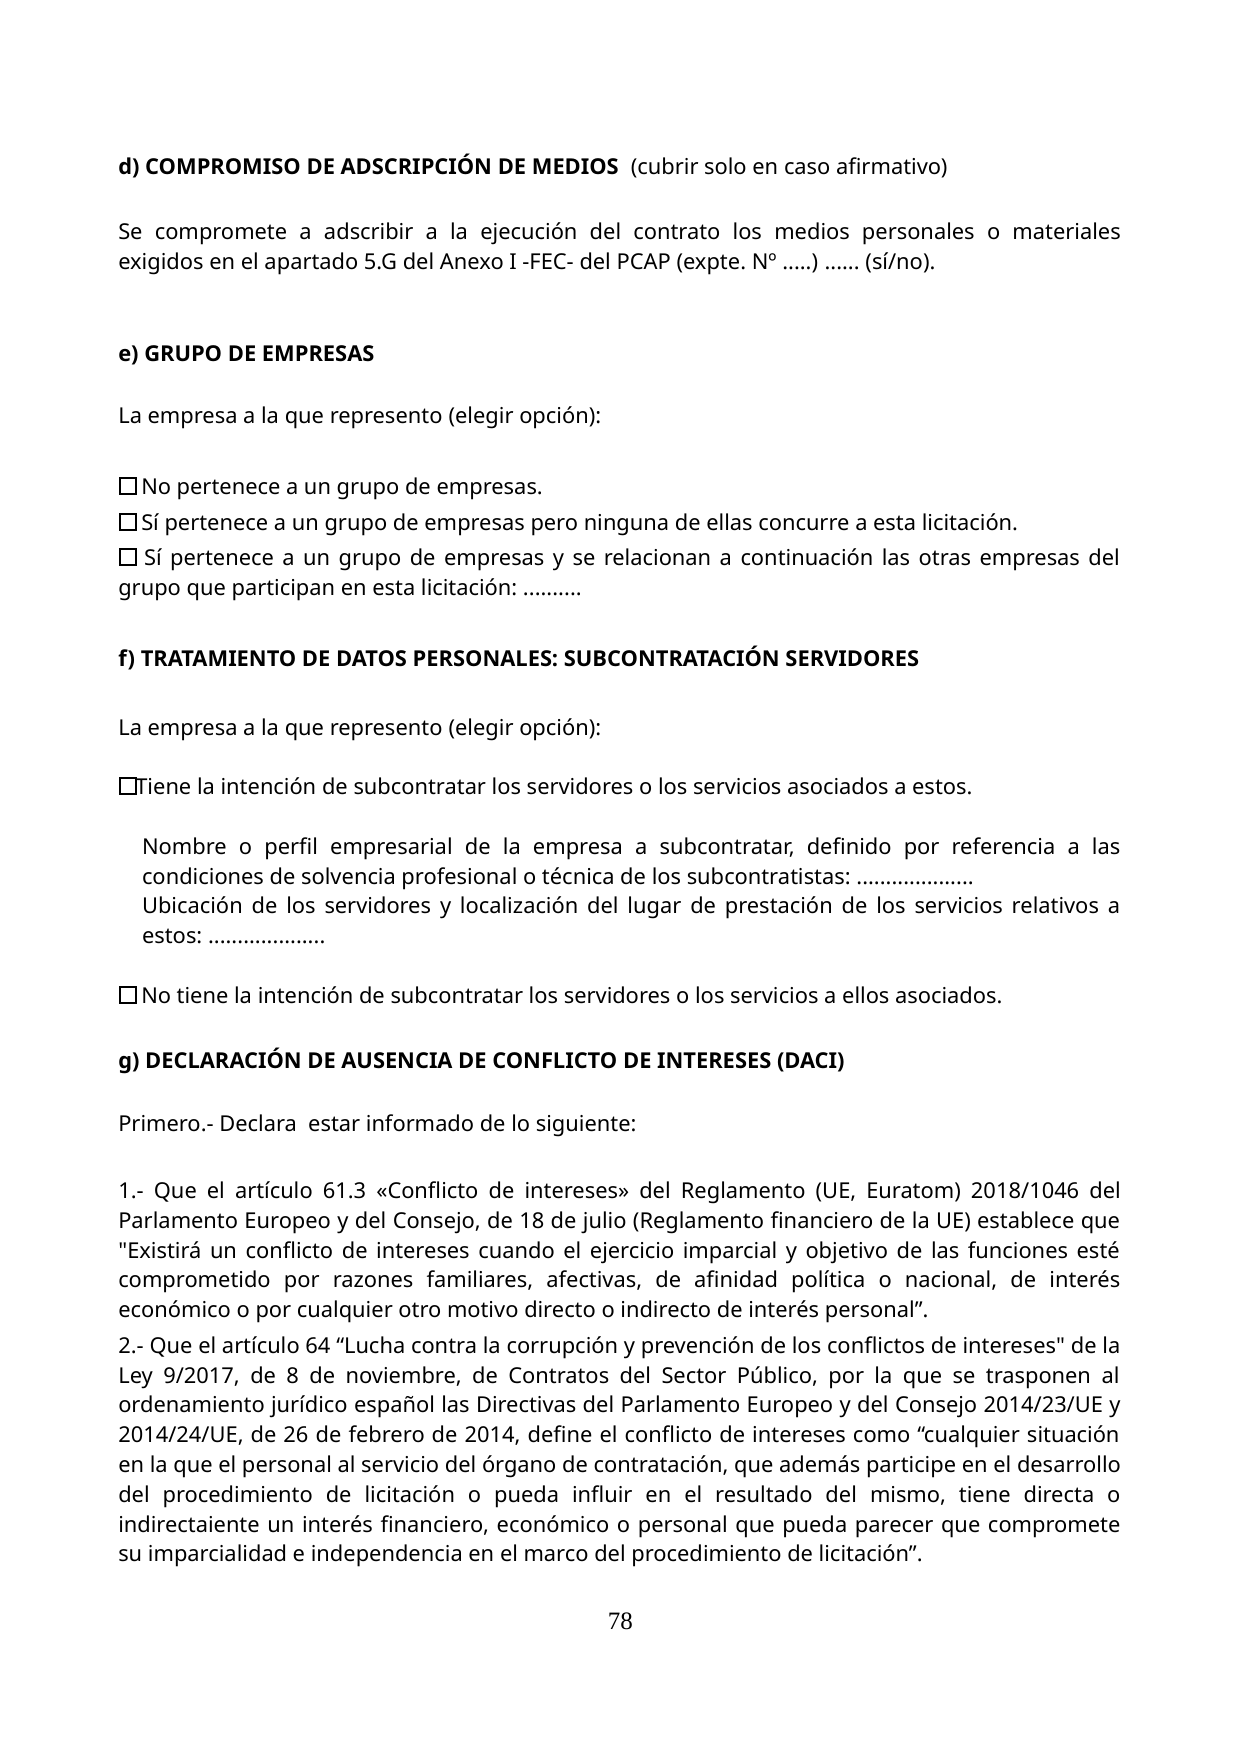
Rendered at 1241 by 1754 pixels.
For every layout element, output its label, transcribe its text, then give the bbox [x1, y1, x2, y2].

text e) GRUPO DE EMPRESAS [118, 338, 1122, 368]
text Ubicación de los servidores y localización del lugar de prestación de los servicios relativos a estos: .................... [142, 890, 1122, 950]
text Nombre o perfil empresarial de la empresa a subcontratar, definido por referencia a las condiciones de solvencia profesional o técnica de los subcontratistas: .................... [142, 831, 1122, 890]
text Sí pertenece a un grupo de empresas pero ninguna de ellas concurre a esta licitación. [118, 507, 1122, 536]
text g) DECLARACIÓN DE AUSENCIA DE CONFLICTO DE INTERESES (DACI) [118, 1045, 1122, 1075]
text No tiene la intención de subcontratar los servidores o los servicios a ellos asociados. [118, 980, 1122, 1009]
text f) TRATAMIENTO DE DATOS PERSONALES: SUBCONTRATACIÓN SERVIDORES [118, 643, 1122, 673]
text Sí pertenece a un grupo de empresas y se relacionan a continuación las otras empresas del grupo que participan en esta licitación: .......... [118, 542, 1122, 602]
text Tiene la intención de subcontratar los servidores o los servicios asociados a estos. [118, 771, 1122, 801]
text d) COMPROMISO DE ADSCRIPCIÓN DE MEDIOS (cubrir solo en caso afirmativo) [118, 151, 1122, 181]
text La empresa a la que represento (elegir opción): [118, 400, 1122, 429]
text No pertenece a un grupo de empresas. [118, 471, 1122, 501]
text Se compromete a adscribir a la ejecución del contrato los medios personales o materiales exigidos en el apartado 5.G del Anexo I -FEC- del PCAP (expte. Nº .....) ...... (sí/no). [118, 216, 1122, 276]
text 1.- Que el artículo 61.3 «Conflicto de intereses» del Reglamento (UE, Euratom) 2018/1046 del Parlamento Europeo y del Consejo, de 18 de julio (Reglamento financiero de la UE) establece que "Existirá un conflicto de intereses cuando el ejercicio imparcial y objetivo de las funciones esté comprometido por razones familiares, afectivas, de afinidad política o nacional, de interés económico o por cualquier otro motivo directo o indirecto de interés personal”. [118, 1175, 1122, 1324]
text La empresa a la que represento (elegir opción): [118, 712, 1122, 741]
text Primero.- Declara estar informado de lo siguiente: [118, 1108, 1122, 1137]
text 2.- Que el artículo 64 “Lucha contra la corrupción y prevención de los conflictos de intereses" de la Ley 9/2017, de 8 de noviembre, de Contratos del Sector Público, por la que se trasponen al ordenamiento jurídico español las Directivas del Parlamento Europeo y del Consejo 2014/23/UE y 2014/24/UE, de 26 de febrero de 2014, define el conflicto de intereses como “cualquier situación en la que el personal al servicio del órgano de contratación, que además participe en el desarrollo del procedimiento de licitación o pueda influir en el resultado del mismo, tiene directa o indirectaiente un interés financiero, económico o personal que pueda parecer que compromete su imparcialidad e independencia en el marco del procedimiento de licitación”. [118, 1330, 1122, 1568]
